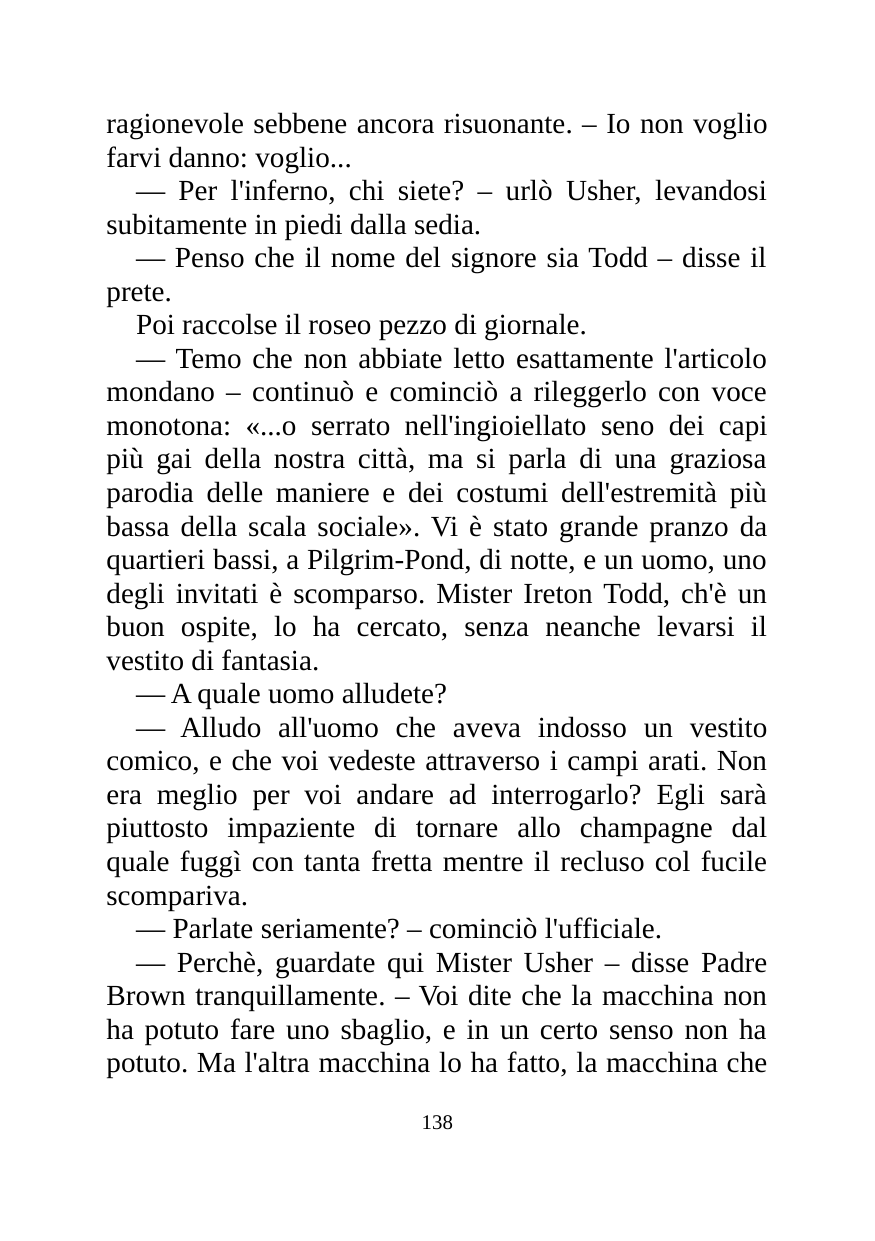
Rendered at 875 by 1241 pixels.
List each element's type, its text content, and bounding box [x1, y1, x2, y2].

text — Parlate seriamente? – cominciò l'ufficiale. [106, 911, 768, 945]
text — Temo che non abbiate letto esattamente l'articolo mondano – continuò e cominciò a rileggerlo con voce monotona: «...o serrato nell'ingioiellato seno dei capi più gai della nostra città, ma si parla di una graziosa parodia delle maniere e dei costumi dell'estremità più bassa della scala sociale». Vi è stato grande pranzo da quartieri bassi, a Pilgrim-Pond, di notte, e un uomo, uno degli invitati è scomparso. Mister Ireton Todd, ch'è un buon ospite, lo ha cercato, senza neanche levarsi il vestito di fantasia. [106, 341, 768, 676]
text — Penso che il nome del signore sia Todd – disse il prete. [106, 240, 768, 307]
text — Alludo all'uomo che aveva indosso un vestito comico, e che voi vedeste attraverso i campi arati. Non era meglio per voi andare ad interrogarlo? Egli sarà piuttosto impaziente di tornare allo champagne dal quale fuggì con tanta fretta mentre il recluso col fucile scompariva. [106, 710, 768, 911]
text Poi raccolse il roseo pezzo di giornale. [106, 307, 768, 341]
text — Per l'inferno, chi siete? – urlò Usher, levandosi subitamente in piedi dalla sedia. [106, 173, 768, 240]
text — A quale uomo alludete? [106, 676, 768, 710]
text — Perchè, guardate qui Mister Usher – disse Padre Brown tranquillamente. – Voi dite che la macchina non ha potuto fare uno sbaglio, e in un certo senso non ha potuto. Ma l'altra macchina lo ha fatto, la macchina che [106, 945, 768, 1079]
text ragionevole sebbene ancora risuonante. – Io non voglio farvi danno: voglio... [106, 106, 768, 173]
